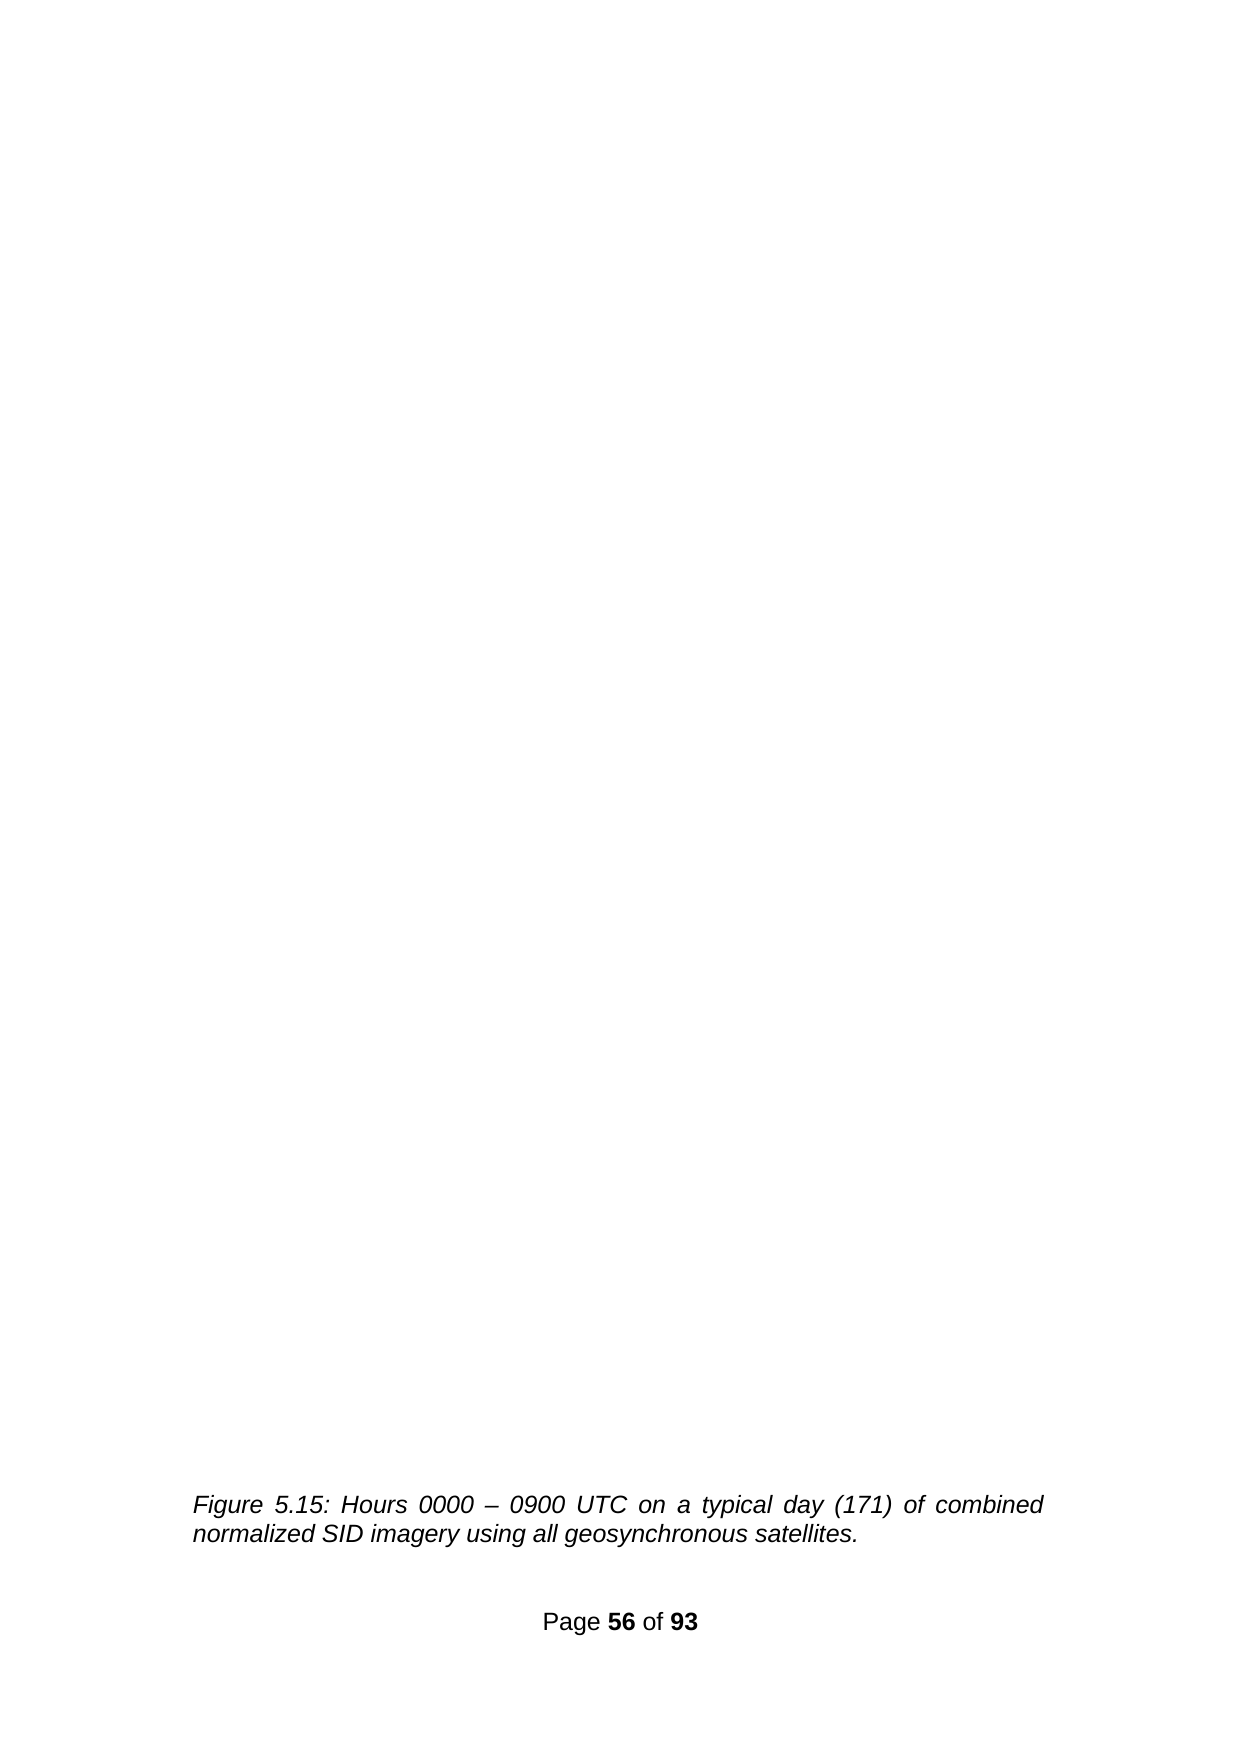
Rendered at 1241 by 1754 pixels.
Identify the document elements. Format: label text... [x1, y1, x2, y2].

text Figure 5.15: Hours 0000 – 0900 UTC on a typical day (171) of combined normalized SID imagery using all geosynchronous satellites. [193, 131, 1048, 1548]
